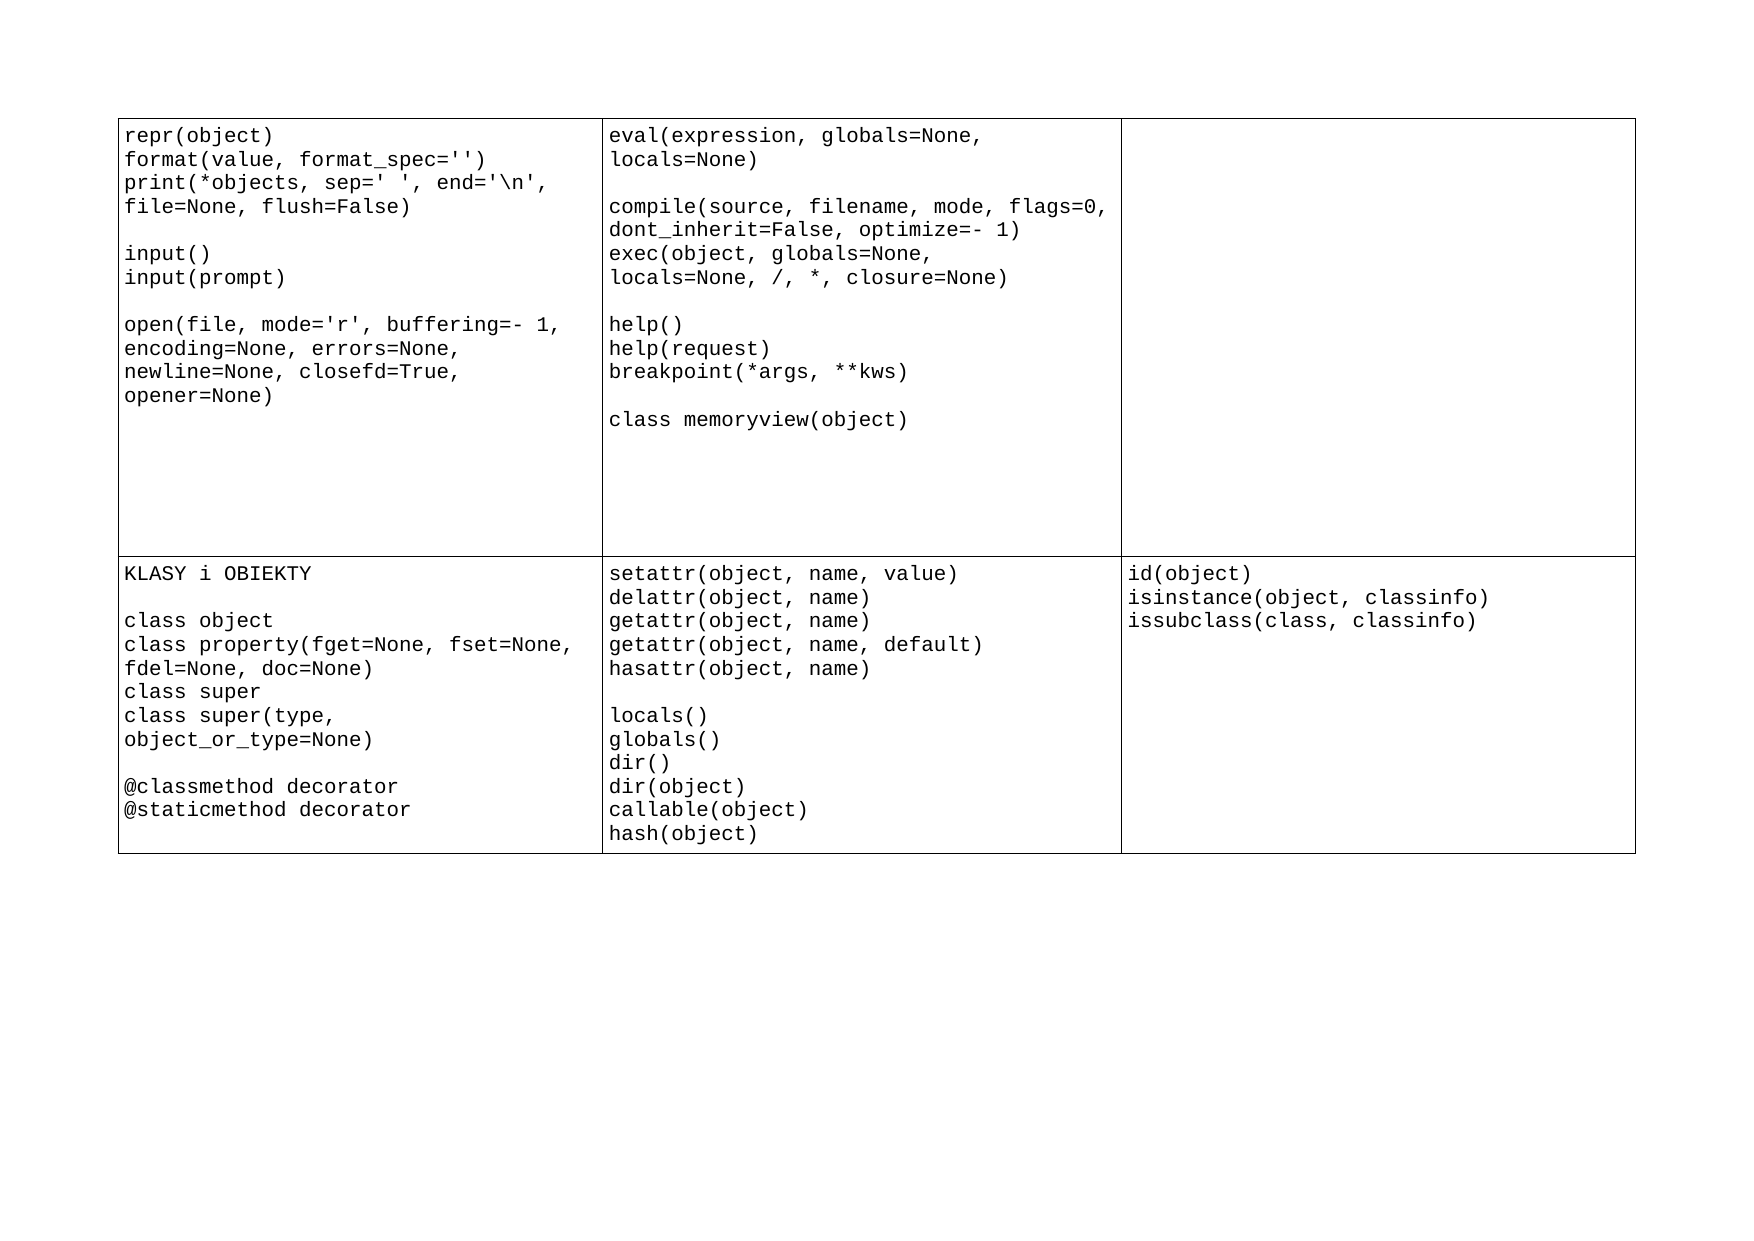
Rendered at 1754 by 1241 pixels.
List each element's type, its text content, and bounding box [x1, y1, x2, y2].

table_cell eval(expression, globals=None, locals=None) compile(source, filename, mode, flags=0, dont_inherit=False, optimize=- 1) exec(object, globals=None, locals=None, /, *, closure=None) help() help(request) breakpoint(*args, **kws) class memoryview(object) [603, 119, 1121, 556]
table_cell KLASY i OBIEKTY class object class property(fget=None, fset=None, fdel=None, doc=None) class super class super(type, object_or_type=None) @classmethod decorator @staticmethod decorator [119, 557, 602, 852]
table_cell repr(object) format(value, format_spec='') print(*objects, sep=' ', end='\n', file=None, flush=False) input() input(prompt) open(file, mode='r', buffering=- 1, encoding=None, errors=None, newline=None, closefd=True, opener=None) [119, 119, 602, 556]
table_cell setattr(object, name, value) delattr(object, name) getattr(object, name) getattr(object, name, default) hasattr(object, name) locals() globals() dir() dir(object) callable(object) hash(object) [603, 557, 1121, 852]
table_cell id(object) isinstance(object, classinfo) issubclass(class, classinfo) [1122, 557, 1635, 852]
table_cell [1122, 119, 1635, 556]
